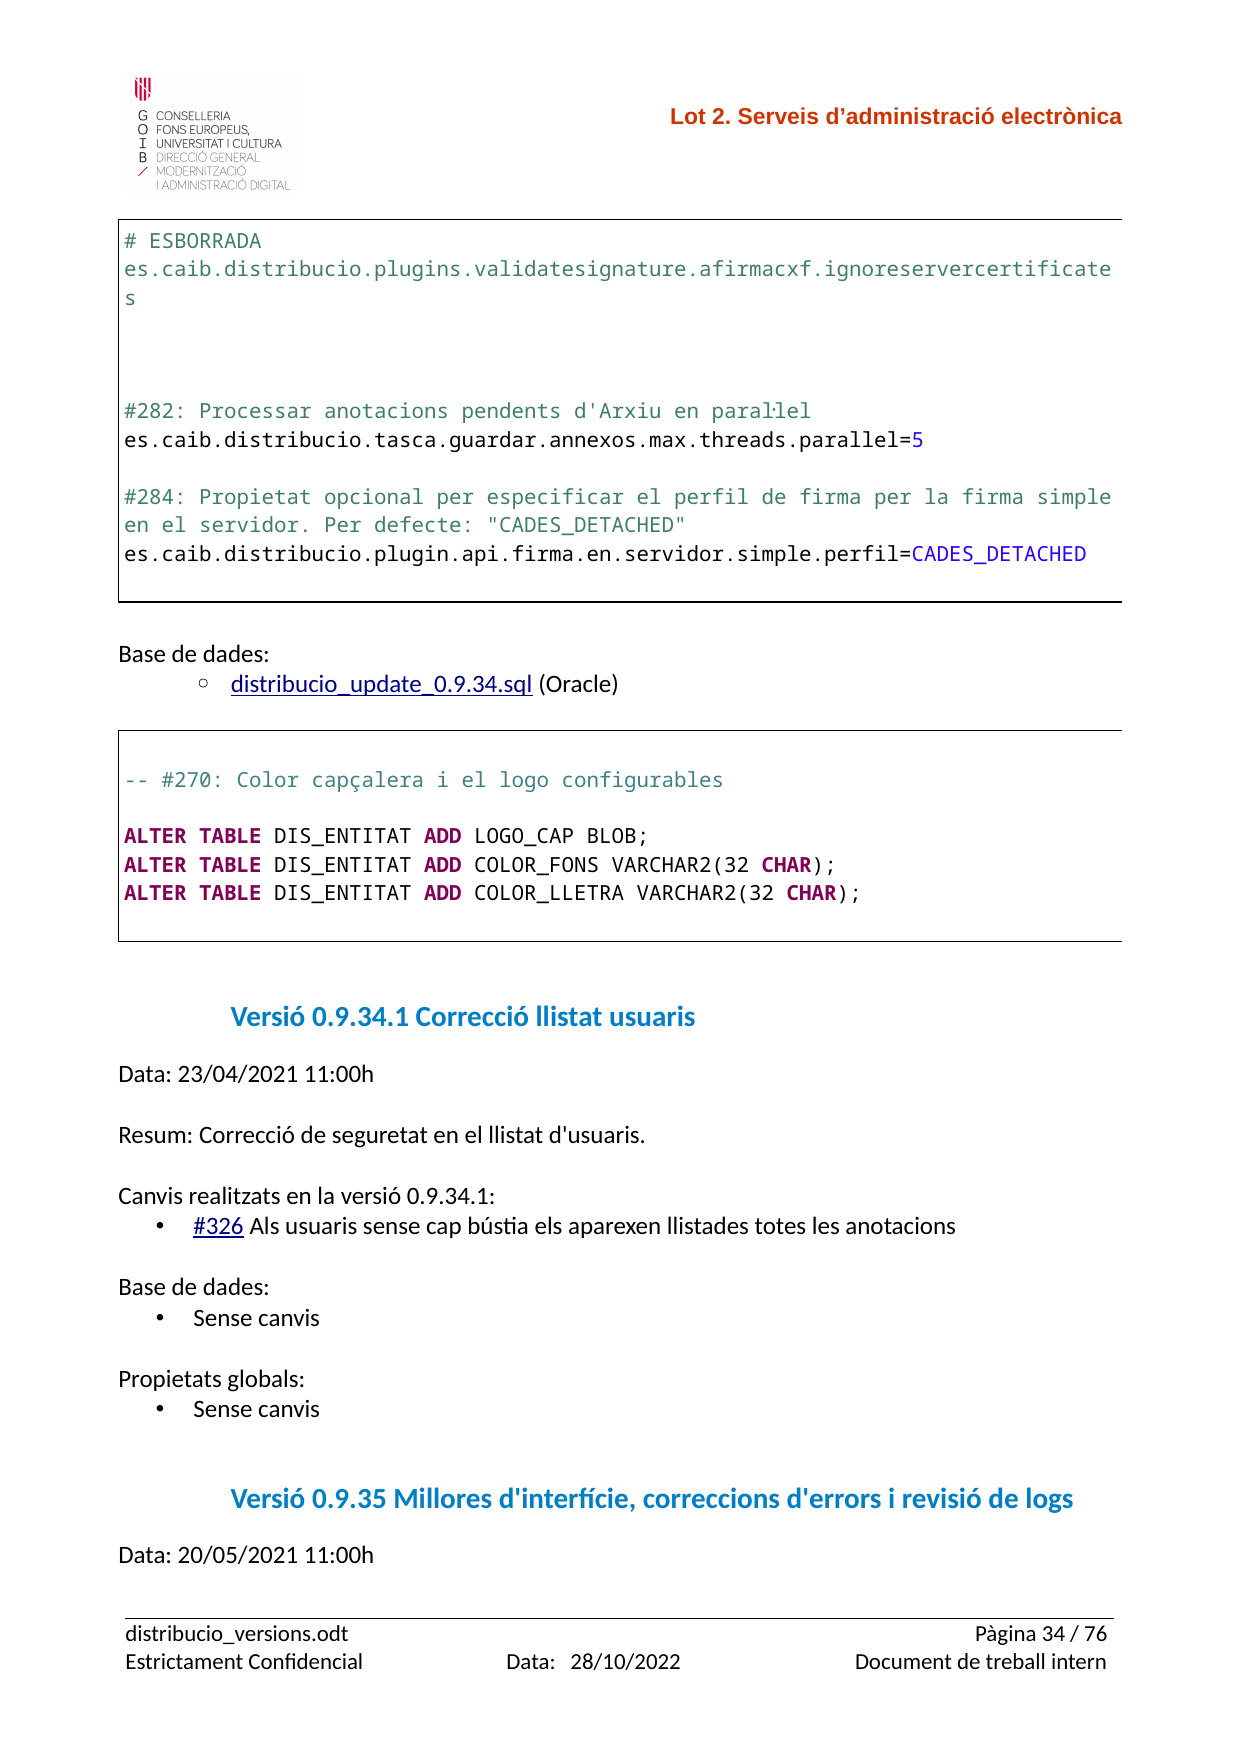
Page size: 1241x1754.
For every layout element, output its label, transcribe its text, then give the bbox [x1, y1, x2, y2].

text Canvis realitzats en la versió 0.9.34.1: [118, 1180, 1122, 1210]
list distribucio_update_0.9.34.sql (Oracle) [193, 668, 1122, 699]
text Data: 23/04/2021 11:00h [118, 1058, 1122, 1088]
text Data: 20/05/2021 11:00h [118, 1539, 1122, 1570]
subtitle Versió 0.9.35 Millores d'interfície, correccions d'errors i revisió de logs [153, 1480, 1122, 1516]
text Base de dades: [118, 1271, 1122, 1302]
subtitle Versió 0.9.34.1 Correcció llistat usuaris [153, 998, 1122, 1034]
text Base de dades: [118, 638, 1122, 668]
table_header # ESBORRADA es.caib.distribucio.plugins.validatesignature.afirmacxf.ignoreservercertificates #282: Processar anotacions pendents d'Arxiu en paral·lel es.caib.distribucio.tasca.guardar.annexos.max.threads.parallel=5 #284: Propietat opcional per especificar el perfil de firma per la firma simple en el servidor. Per defecte: "CADES_DETACHED" es.caib.distribucio.plugin.api.firma.en.servidor.simple.perfil=CADES_DETACHED [119, 220, 1122, 601]
list Sense canvis [156, 1393, 1122, 1424]
text Propietats globals: [118, 1363, 1122, 1393]
table_header -- #270: Color capçalera i el logo configurables ALTER TABLE DIS_ENTITAT ADD LOGO_CAP BLOB; ALTER TABLE DIS_ENTITAT ADD COLOR_FONS VARCHAR2(32 CHAR); ALTER TABLE DIS_ENTITAT ADD COLOR_LLETRA VARCHAR2(32 CHAR); [119, 731, 1122, 941]
list #326 Als usuaris sense cap bústia els aparexen llistades totes les anotacions [156, 1210, 1122, 1241]
picture [126, 70, 299, 197]
list Sense canvis [156, 1302, 1122, 1332]
text Resum: Correcció de seguretat en el llistat d'usuaris. [118, 1119, 1122, 1149]
